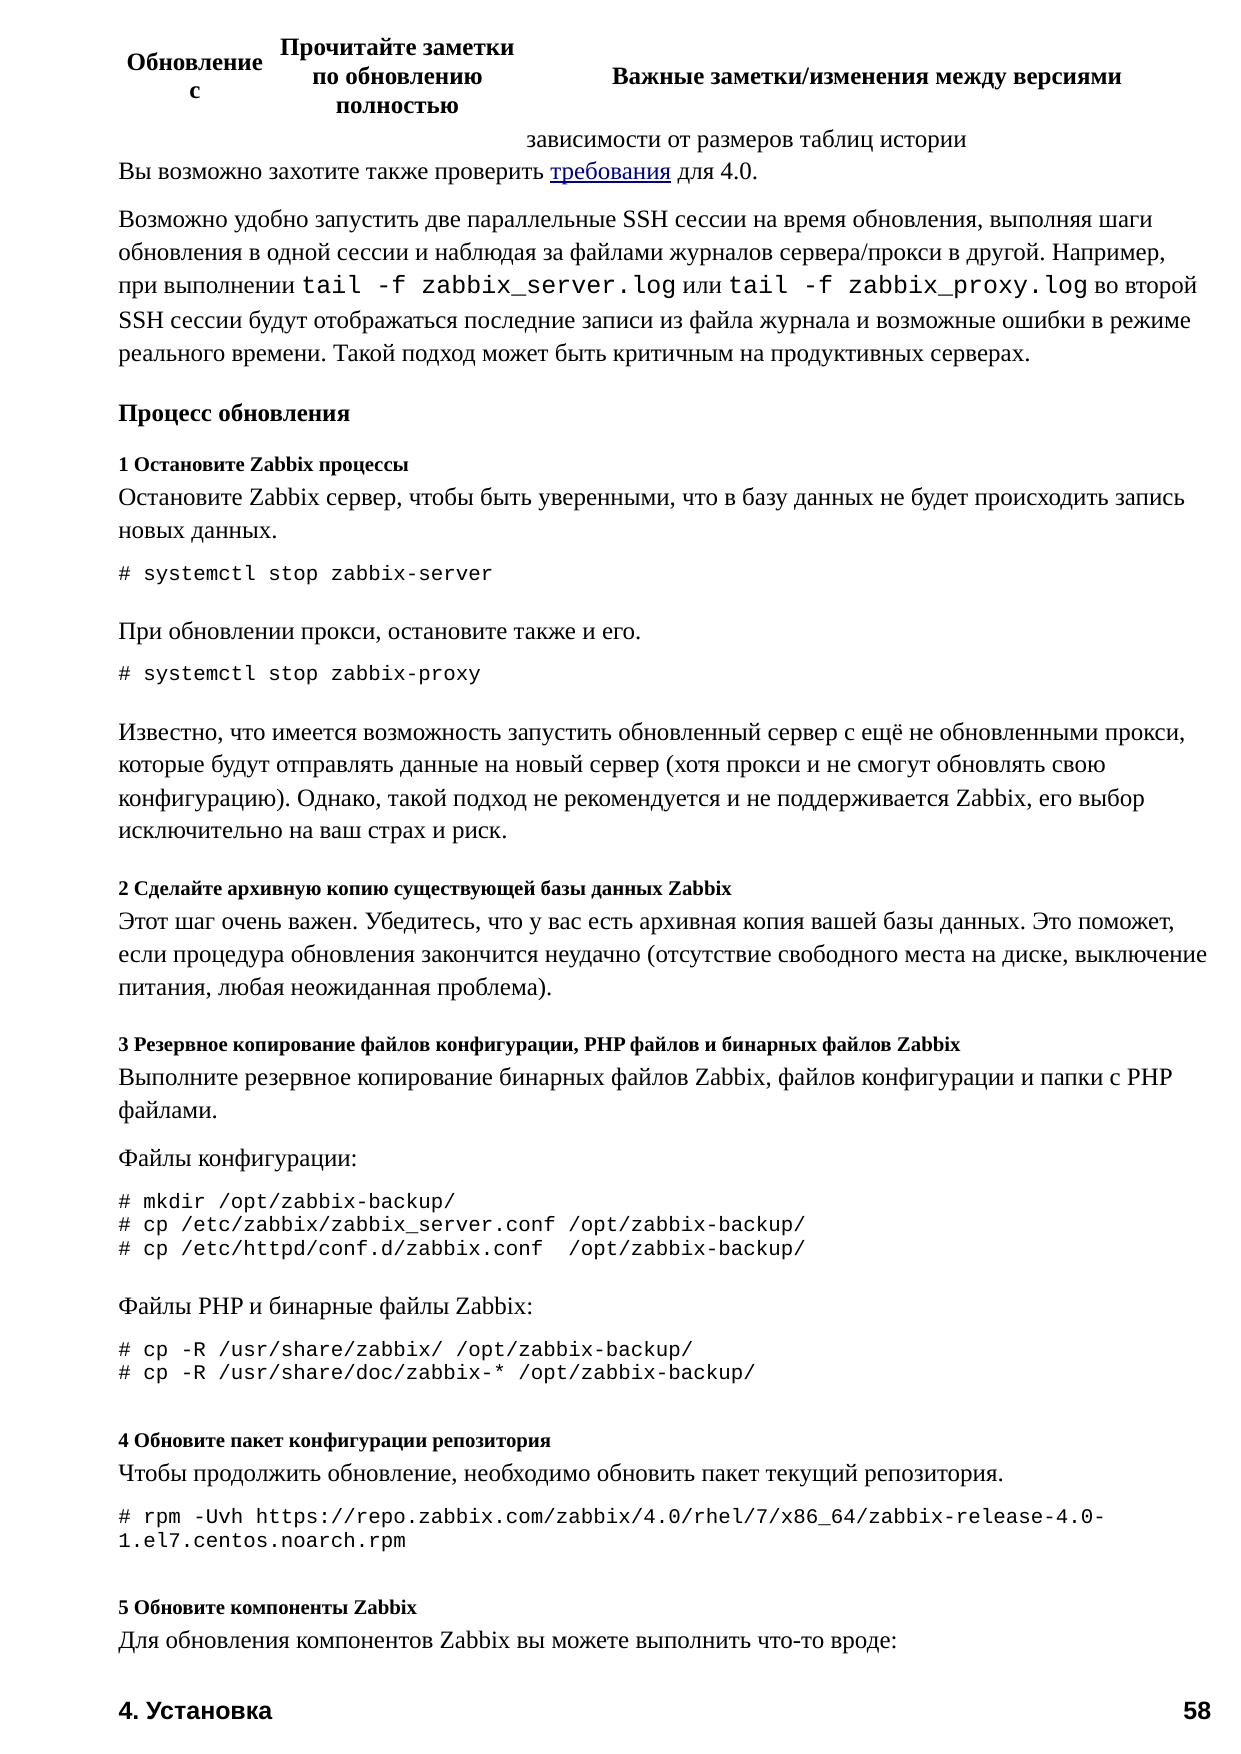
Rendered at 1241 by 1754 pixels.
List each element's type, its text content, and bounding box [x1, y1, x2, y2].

text # mkdir /opt/zabbix-backup/ [118, 1191, 1211, 1214]
text Файлы PHP и бинарные файлы Zabbix: [118, 1291, 1211, 1320]
text Известно, что имеется возможность запустить обновленный сервер с ещё не обновленными прокси, которые будут отправлять данные на новый сервер (хотя прокси и не смогут обновлять свою конфигурацию). Однако, такой подход не рекомендуется и не поддерживается Zabbix, его выбор исключительно на ваш страх и риск. [118, 717, 1211, 844]
subtitle Процесс обновления [118, 398, 1211, 427]
text Этот шаг очень важен. Убедитесь, что у вас есть архивная копия вашей базы данных. Это поможет, если процедура обновления закончится неудачно (отсутствие свободного места на диске, выключение питания, любая неожиданная проблема). [118, 906, 1211, 1001]
text # systemctl stop zabbix-server [118, 563, 1211, 586]
text Остановите Zabbix сервер, чтобы быть уверенными, что в базу данных не будет происходить запись новых данных. [118, 482, 1211, 544]
subtitle 2 Сделайте архивную копию существующей базы данных Zabbix [118, 876, 1211, 900]
text # cp -R /usr/share/zabbix/ /opt/zabbix-backup/ [118, 1339, 1211, 1362]
subtitle 3 Резервное копирование файлов конфигурации, PHP файлов и бинарных файлов Zabbix [118, 1032, 1211, 1056]
table_header [118, 30, 1211, 122]
text # cp /etc/httpd/conf.d/zabbix.conf /opt/zabbix-backup/ [118, 1238, 1211, 1262]
text Чтобы продолжить обновление, необходимо обновить пакет текущий репозитория. [118, 1458, 1211, 1487]
text Для обновления компонентов Zabbix вы можете выполнить что-то вроде: [118, 1626, 1211, 1654]
subtitle 4 Обновите пакет конфигурации репозитория [118, 1428, 1211, 1452]
text Возможно удобно запустить две параллельные SSH сессии на время обновления, выполняя шаги обновления в одной сессии и наблюдая за файлами журналов сервера/прокси в другой. Например, при выполнении tail -f zabbix_server.log или tail -f zabbix_proxy.log во второй SSH сессии будут отображаться последние записи из файла журнала и возможные ошибки в режиме реального времени. Такой подход может быть критичным на продуктивных серверах. [118, 204, 1211, 367]
text Выполните резервное копирование бинарных файлов Zabbix, файлов конфигурации и папки с PHP файлами. [118, 1062, 1211, 1124]
subtitle 5 Обновите компоненты Zabbix [118, 1595, 1211, 1619]
text Вы возможно захотите также проверить требования для 4.0. [118, 156, 1211, 185]
text Файлы конфигурации: [118, 1143, 1211, 1172]
text # cp -R /usr/share/doc/zabbix-* /opt/zabbix-backup/ [118, 1362, 1211, 1386]
text # cp /etc/zabbix/zabbix_server.conf /opt/zabbix-backup/ [118, 1214, 1211, 1238]
text # rpm -Uvh https://repo.zabbix.com/zabbix/4.0/rhel/7/x86_64/zabbix-release-4.0-1.el7.centos.noarch.rpm [118, 1506, 1211, 1553]
text При обновлении прокси, остановите также и его. [118, 616, 1211, 644]
text # systemctl stop zabbix-proxy [118, 663, 1211, 687]
subtitle 1 Остановите Zabbix процессы [118, 452, 1211, 476]
table_cell [118, 122, 1211, 156]
